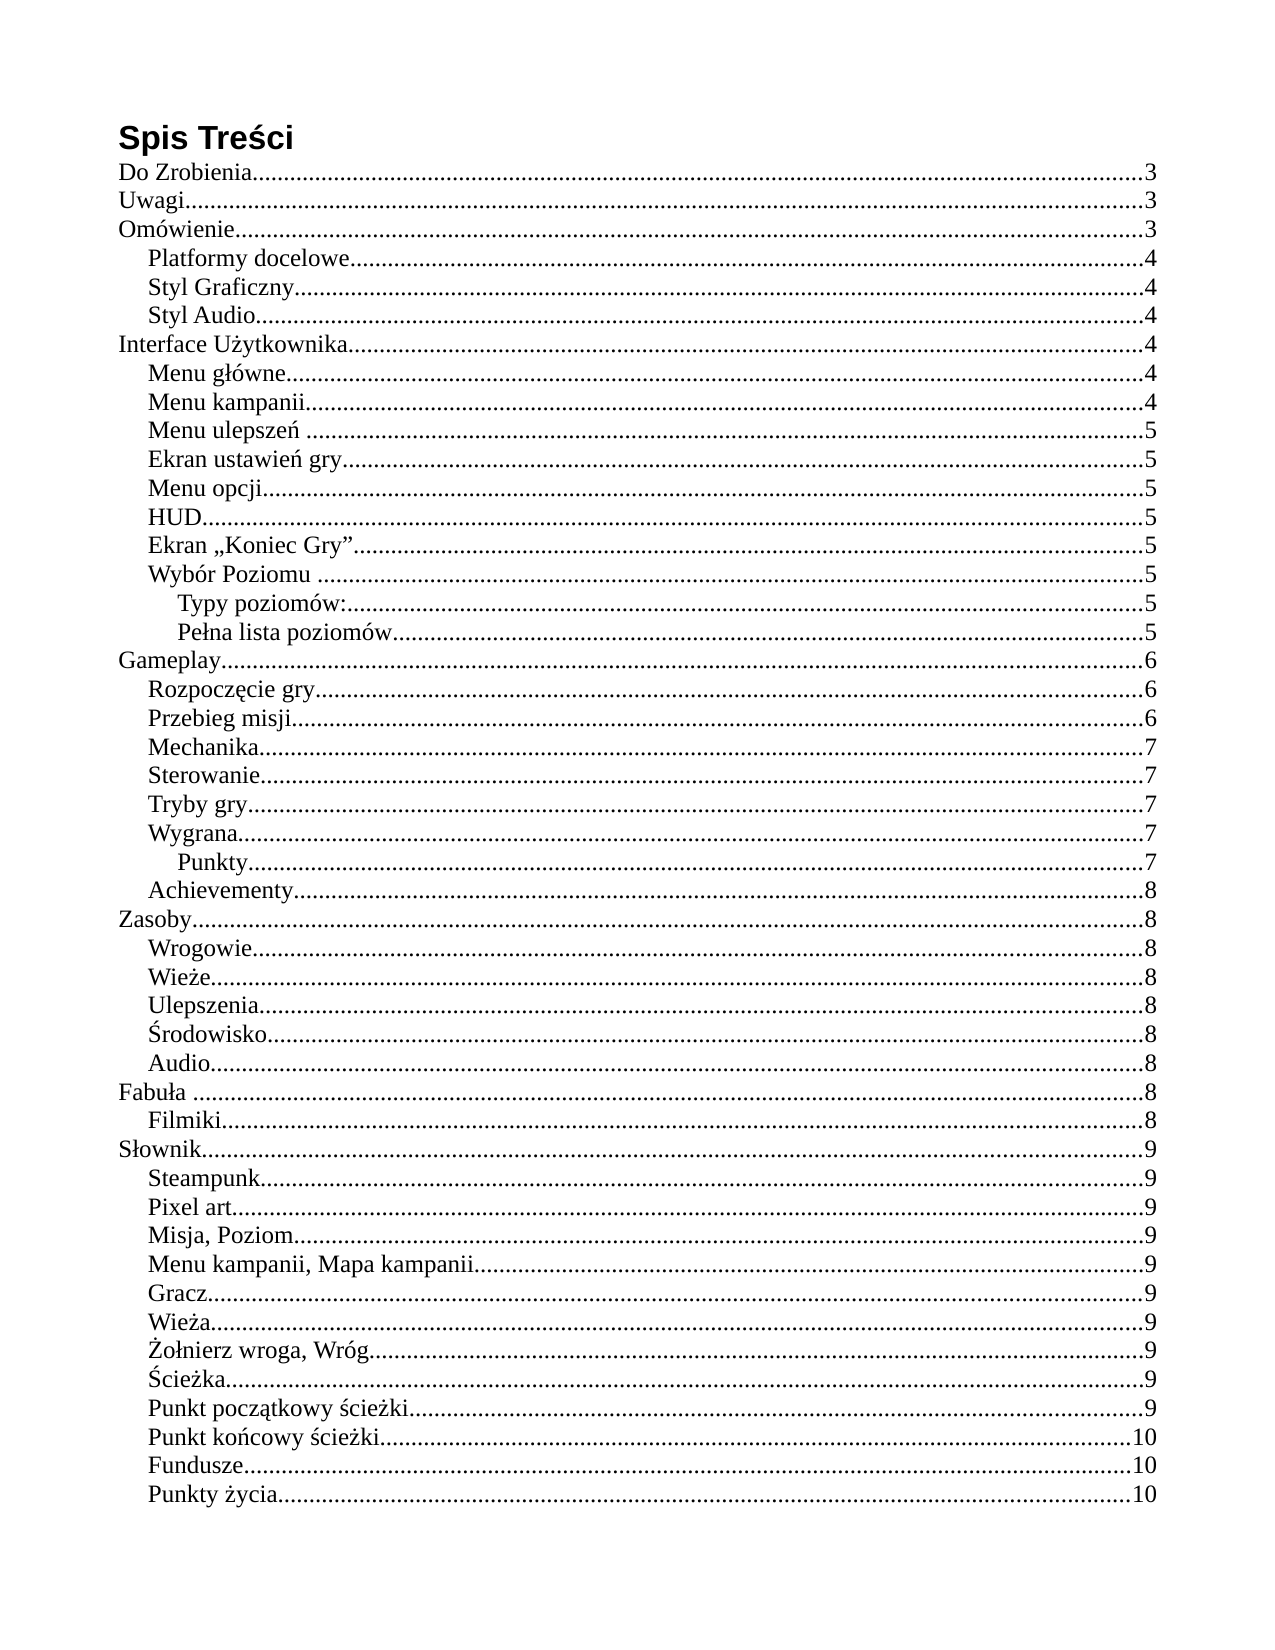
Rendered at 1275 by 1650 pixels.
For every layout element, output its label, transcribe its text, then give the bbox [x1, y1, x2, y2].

text Punkt początkowy ścieżki 9 [148, 1393, 1157, 1422]
text Interface Użytkownika 4 [118, 329, 1157, 358]
text Achievementy 8 [148, 875, 1157, 904]
text Ulepszenia 8 [148, 990, 1157, 1019]
text Sterowanie 7 [148, 760, 1157, 789]
text Steampunk 9 [148, 1163, 1157, 1192]
text Do Zrobienia 3 [118, 157, 1157, 185]
text Środowisko 8 [148, 1019, 1157, 1048]
text Zasoby 8 [118, 904, 1157, 933]
text Menu opcji 5 [148, 473, 1157, 502]
text Menu kampanii, Mapa kampanii 9 [148, 1249, 1157, 1278]
text Wrogowie 8 [148, 933, 1157, 962]
text Omówienie 3 [118, 214, 1157, 243]
text Platformy docelowe 4 [148, 243, 1157, 272]
text Menu główne 4 [148, 358, 1157, 387]
text Fundusze 10 [148, 1450, 1157, 1479]
text Wybór Poziomu 5 [148, 559, 1157, 588]
text Filmiki 8 [148, 1105, 1157, 1134]
text Audio 8 [148, 1048, 1157, 1077]
text Przebieg misji 6 [148, 703, 1157, 732]
text Ekran ustawień gry 5 [148, 444, 1157, 473]
text Styl Graficzny 4 [148, 272, 1157, 300]
text Wieża 9 [148, 1307, 1157, 1335]
text Punkty 7 [177, 847, 1157, 875]
text Fabuła 8 [118, 1077, 1157, 1105]
text Wieże 8 [148, 962, 1157, 990]
text Typy poziomów: 5 [177, 588, 1157, 617]
text Punkt końcowy ścieżki 10 [148, 1422, 1157, 1450]
text Ścieżka 9 [148, 1364, 1157, 1393]
text Ekran „Koniec Gry” 5 [148, 530, 1157, 559]
text Gracz 9 [148, 1278, 1157, 1307]
text Punkty życia 10 [148, 1479, 1157, 1508]
text Menu kampanii 4 [148, 387, 1157, 415]
text Gameplay 6 [118, 645, 1157, 674]
text Rozpoczęcie gry 6 [148, 674, 1157, 703]
text Mechanika 7 [148, 732, 1157, 760]
text Tryby gry 7 [148, 789, 1157, 818]
text HUD 5 [148, 502, 1157, 530]
text Misja, Poziom 9 [148, 1220, 1157, 1249]
text Uwagi 3 [118, 185, 1157, 214]
subtitle Spis Treści [118, 118, 1157, 157]
text Styl Audio 4 [148, 300, 1157, 329]
text Wygrana 7 [148, 818, 1157, 847]
text Żołnierz wroga, Wróg 9 [148, 1335, 1157, 1364]
text Słownik 9 [118, 1134, 1157, 1163]
text Menu ulepszeń 5 [148, 415, 1157, 444]
text Pixel art 9 [148, 1192, 1157, 1220]
text Pełna lista poziomów 5 [177, 617, 1157, 645]
